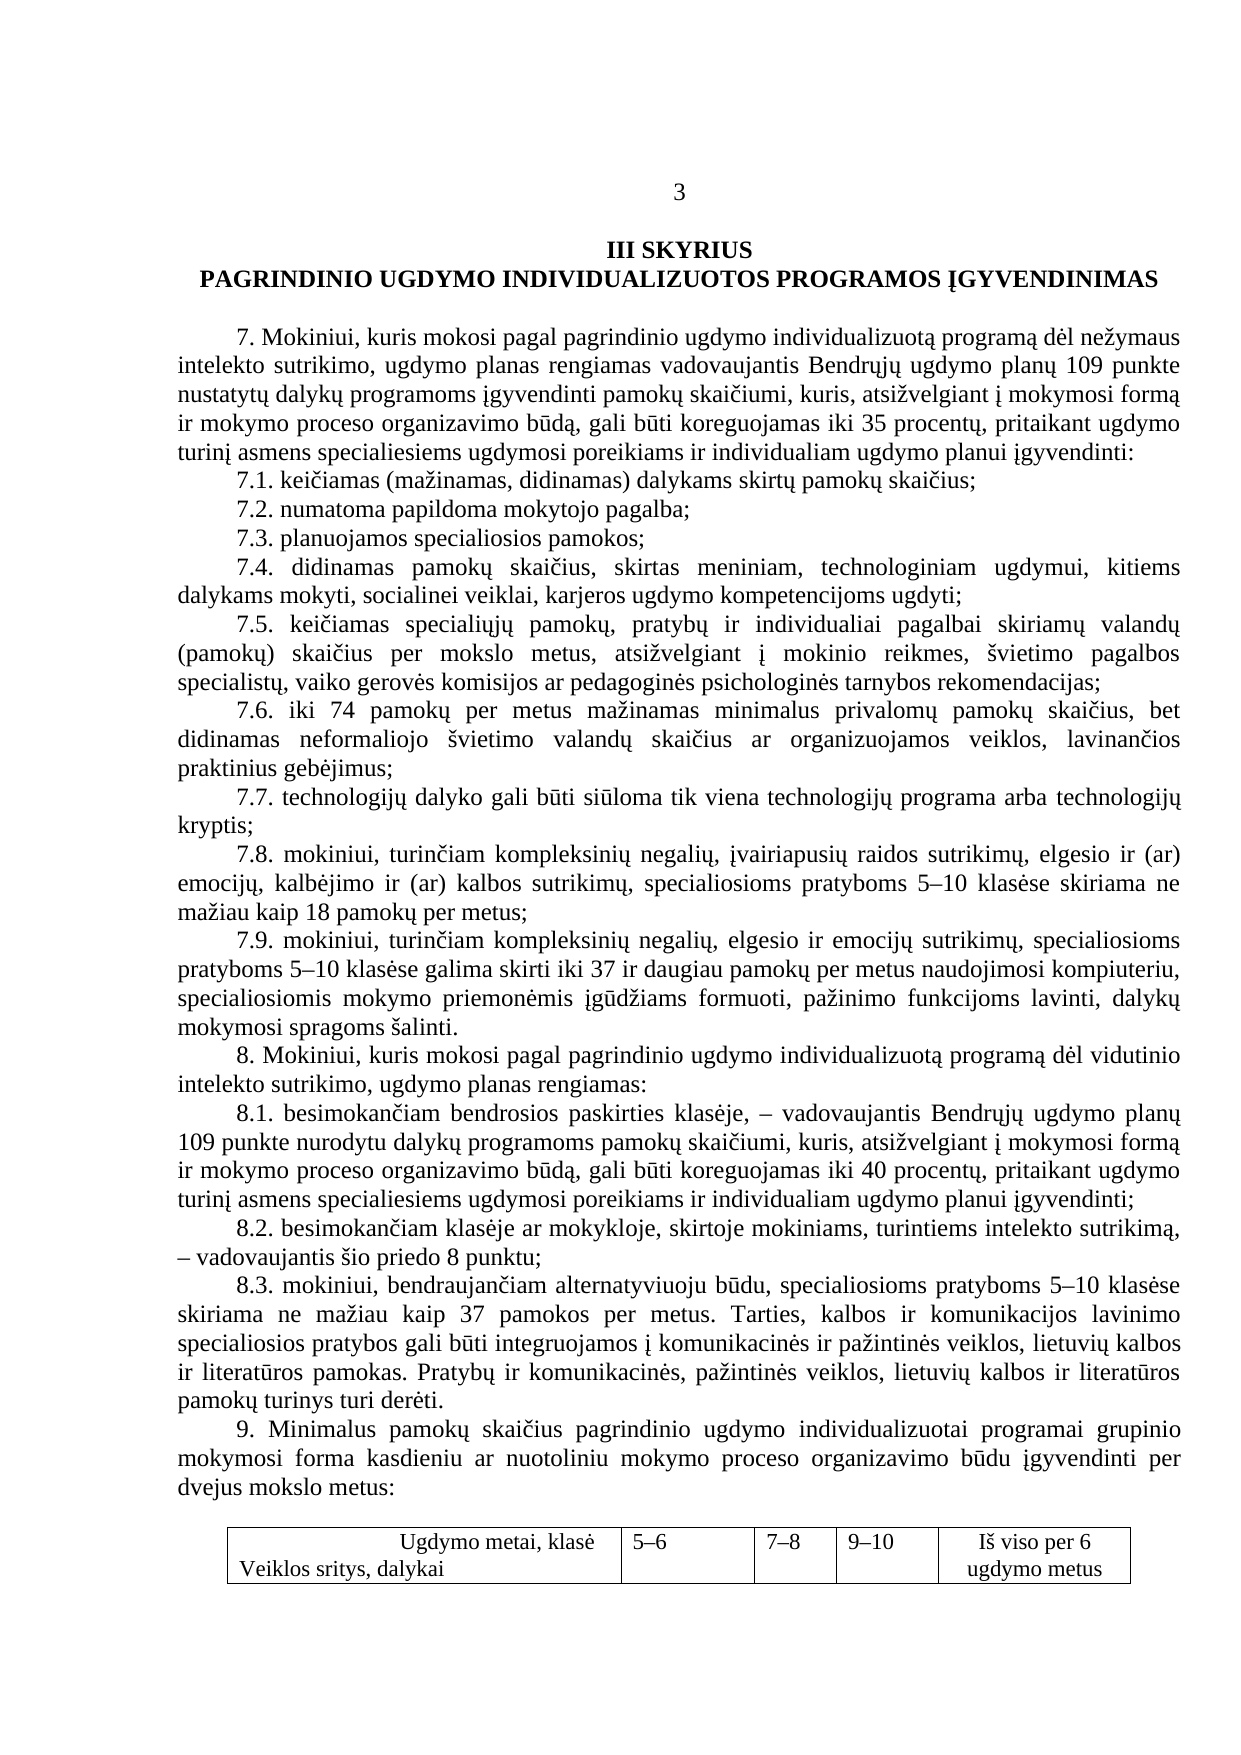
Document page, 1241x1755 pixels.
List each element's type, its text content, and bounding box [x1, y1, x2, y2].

text III SKYRIUS [177, 235, 1181, 264]
text 8.1. besimokančiam bendrosios paskirties klasėje, – vadovaujantis Bendrųjų ugdymo planų 109 punkte nurodytu dalykų programoms pamokų skaičiumi, kuris, atsižvelgiant į mokymosi formą ir mokymo proceso organizavimo būdą, gali būti koreguojamas iki 40 procentų, pritaikant ugdymo turinį asmens specialiesiems ugdymosi poreikiams ir individualiam ugdymo planui įgyvendinti; [177, 1098, 1181, 1213]
table_header Ugdymo metai, klasė Veiklos sritys, dalykai [228, 1528, 621, 1583]
table_header 5–6 [622, 1528, 754, 1583]
text 8.3. mokiniui, bendraujančiam alternatyviuoju būdu, specialiosioms pratyboms 5–10 klasėse skiriama ne mažiau kaip 37 pamokos per metus. Tarties, kalbos ir komunikacijos lavinimo specialiosios pratybos gali būti integruojamos į komunikacinės ir pažintinės veiklos, lietuvių kalbos ir literatūros pamokas. Pratybų ir komunikacinės, pažintinės veiklos, lietuvių kalbos ir literatūros pamokų turinys turi derėti. [177, 1270, 1181, 1414]
text 7.6. iki 74 pamokų per metus mažinamas minimalus privalomų pamokų skaičius, bet didinamas neformaliojo švietimo valandų skaičius ar organizuojamos veiklos, lavinančios praktinius gebėjimus; [177, 695, 1181, 782]
text 8. Mokiniui, kuris mokosi pagal pagrindinio ugdymo individualizuotą programą dėl vidutinio intelekto sutrikimo, ugdymo planas rengiamas: [177, 1040, 1181, 1098]
table_header 7–8 [755, 1528, 836, 1583]
table_header Iš viso per 6 ugdymo metus [939, 1528, 1130, 1583]
text 9. Minimalus pamokų skaičius pagrindinio ugdymo individualizuotai programai grupinio mokymosi forma kasdieniu ar nuotoliniu mokymo proceso organizavimo būdu įgyvendinti per dvejus mokslo metus: [177, 1414, 1181, 1500]
text 7.2. numatoma papildoma mokytojo pagalba; [177, 494, 1181, 523]
text 7. Mokiniui, kuris mokosi pagal pagrindinio ugdymo individualizuotą programą dėl nežymaus intelekto sutrikimo, ugdymo planas rengiamas vadovaujantis Bendrųjų ugdymo planų 109 punkte nustatytų dalykų programoms įgyvendinti pamokų skaičiumi, kuris, atsižvelgiant į mokymosi formą ir mokymo proceso organizavimo būdą, gali būti koreguojamas iki 35 procentų, pritaikant ugdymo turinį asmens specialiesiems ugdymosi poreikiams ir individualiam ugdymo planui įgyvendinti: [177, 322, 1181, 465]
text PAGRINDINIO UGDYMO INDIVIDUALIZUOTOS PROGRAMOS ĮGYVENDINIMAS [177, 264, 1181, 293]
text 7.4. didinamas pamokų skaičius, skirtas meniniam, technologiniam ugdymui, kitiems dalykams mokyti, socialinei veiklai, karjeros ugdymo kompetencijoms ugdyti; [177, 552, 1181, 609]
table_header 9–10 [837, 1528, 938, 1583]
text 7.8. mokiniui, turinčiam kompleksinių negalių, įvairiapusių raidos sutrikimų, elgesio ir (ar) emocijų, kalbėjimo ir (ar) kalbos sutrikimų, specialiosioms pratyboms 5–10 klasėse skiriama ne mažiau kaip 18 pamokų per metus; [177, 839, 1181, 925]
text 7.3. planuojamos specialiosios pamokos; [177, 523, 1181, 552]
text 7.9. mokiniui, turinčiam kompleksinių negalių, elgesio ir emocijų sutrikimų, specialiosioms pratyboms 5–10 klasėse galima skirti iki 37 ir daugiau pamokų per metus naudojimosi kompiuteriu, specialiosiomis mokymo priemonėmis įgūdžiams formuoti, pažinimo funkcijoms lavinti, dalykų mokymosi spragoms šalinti. [177, 925, 1181, 1040]
text 8.2. besimokančiam klasėje ar mokykloje, skirtoje mokiniams, turintiems intelekto sutrikimą, – vadovaujantis šio priedo 8 punktu; [177, 1213, 1181, 1270]
text 7.7. technologijų dalyko gali būti siūloma tik viena technologijų programa arba technologijų kryptis; [177, 782, 1181, 839]
text 7.1. keičiamas (mažinamas, didinamas) dalykams skirtų pamokų skaičius; [177, 465, 1181, 494]
text 7.5. keičiamas specialiųjų pamokų, pratybų ir individualiai pagalbai skiriamų valandų (pamokų) skaičius per mokslo metus, atsižvelgiant į mokinio reikmes, švietimo pagalbos specialistų, vaiko gerovės komisijos ar pedagoginės psichologinės tarnybos rekomendacijas; [177, 609, 1181, 695]
